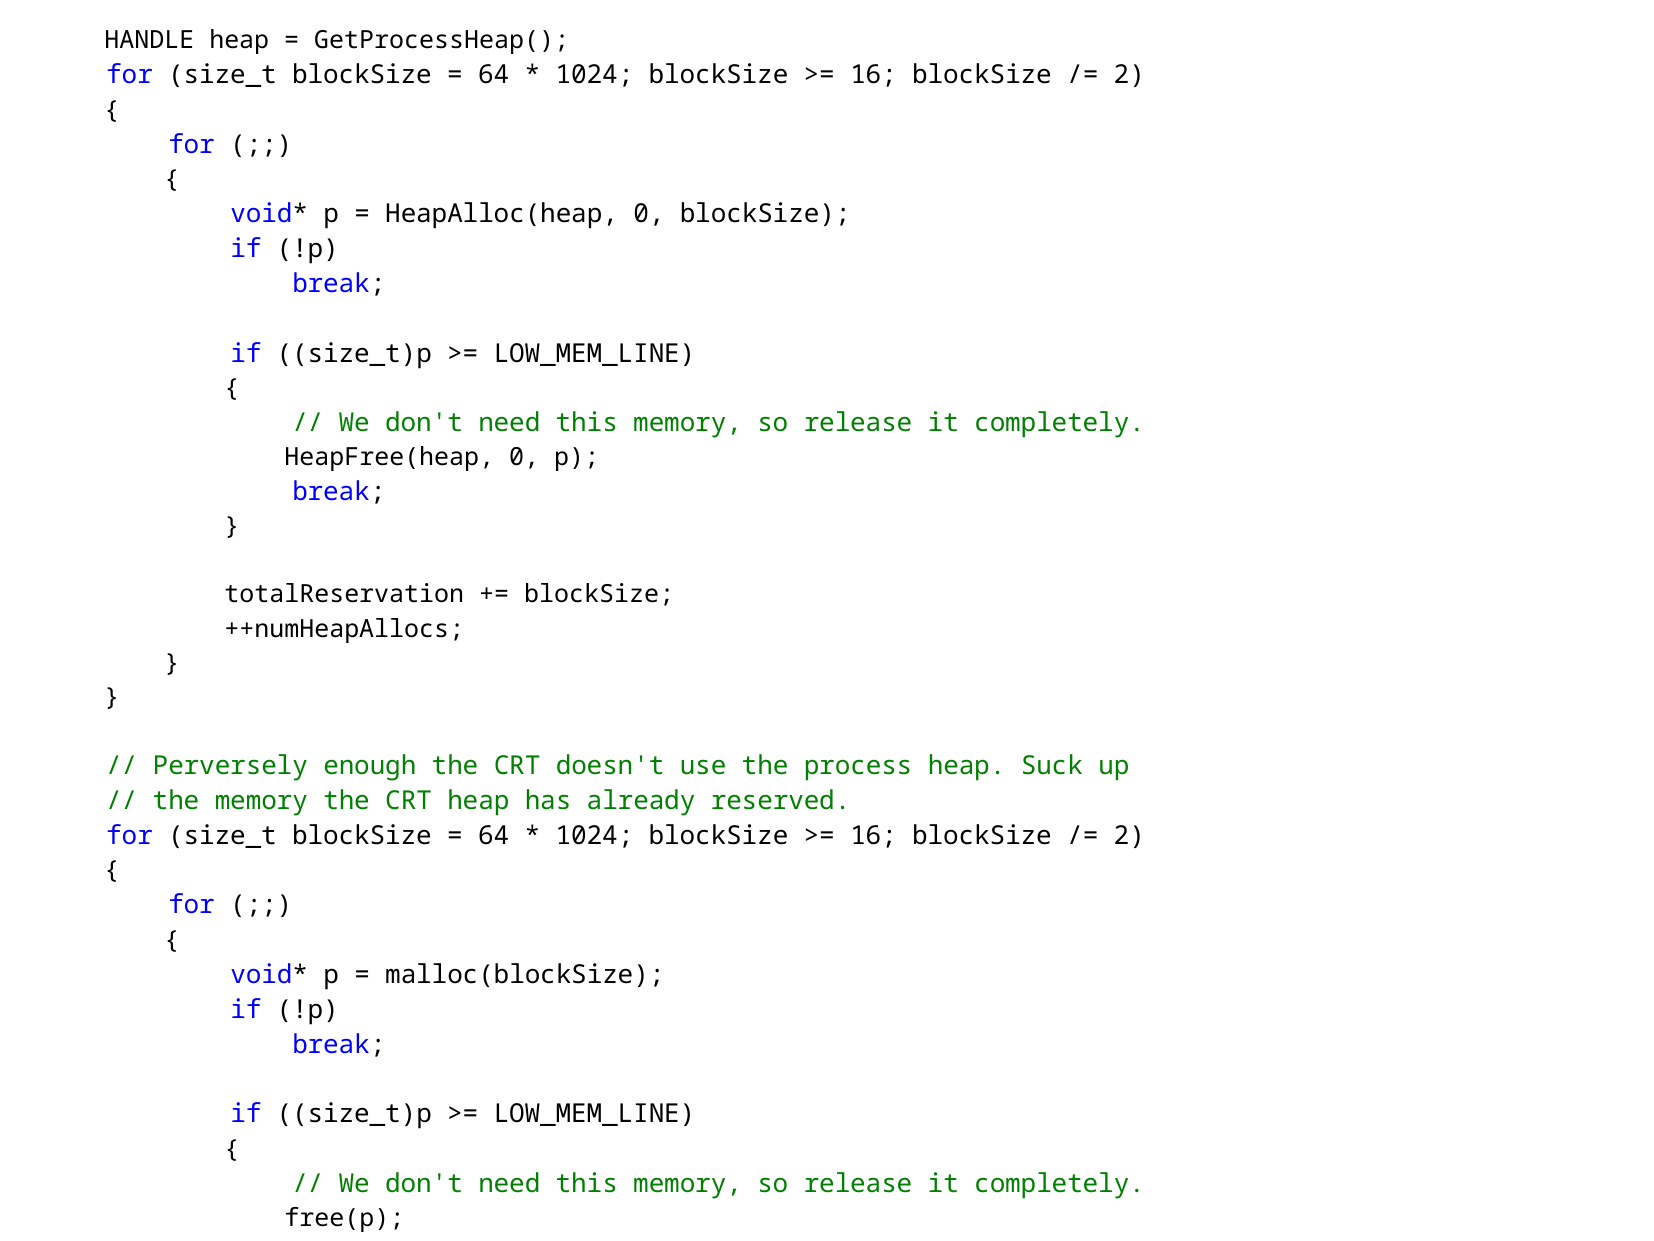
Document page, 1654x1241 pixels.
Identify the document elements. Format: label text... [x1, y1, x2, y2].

text_box HANDLE heap = GetProcessHeap(); for (size_t blockSize = 64 * 1024; blockSize >= 16; blockSize /= 2) { for (;;) { void* p = HeapAlloc(heap, 0, blockSize); if (!p) break; if ((size_t)p >= LOW_MEM_LINE) { // We don't need this memory, so release it completely. HeapFree(heap, 0, p); break; } totalReservation += blockSize; ++numHeapAllocs; } } // Perversely enough the CRT doesn't use the process heap. Suck up // the memory the CRT heap has already reserved. for (size_t blockSize = 64 * 1024; blockSize >= 16; blockSize /= 2) { for (;;) { void* p = malloc(blockSize); if (!p) break; if ((size_t)p >= LOW_MEM_LINE) { // We don't need this memory, so release it completely. free(p); break; } totalReservation += blockSize; ++numHeapAllocs; [29, 14, 1625, 1222]
